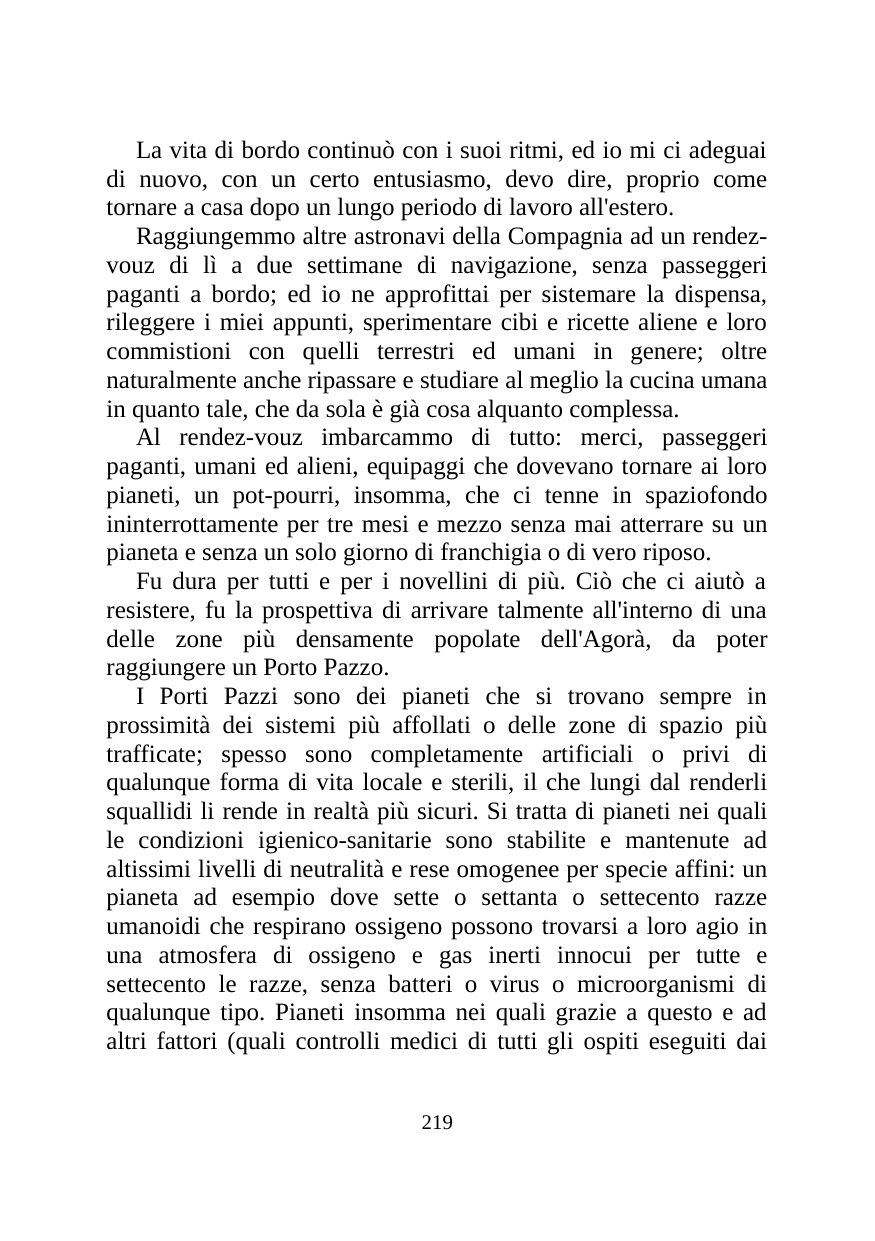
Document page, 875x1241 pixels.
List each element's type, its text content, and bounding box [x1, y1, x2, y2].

text Fu dura per tutti e per i novellini di più. Ciò che ci aiutò a resistere, fu la prospettiva di arrivare talmente all'interno di una delle zone più densamente popolate dell'Agorà, da poter raggiungere un Porto Pazzo. [106, 566, 768, 681]
text La vita di bordo continuò con i suoi ritmi, ed io mi ci adeguai di nuovo, con un certo entusiasmo, devo dire, proprio come tornare a casa dopo un lungo periodo di lavoro all'estero. [106, 135, 768, 221]
text Al rendez-vouz imbarcammo di tutto: merci, passeggeri paganti, umani ed alieni, equipaggi che dovevano tornare ai loro pianeti, un pot-pourri, insomma, che ci tenne in spaziofondo ininterrottamente per tre mesi e mezzo senza mai atterrare su un pianeta e senza un solo giorno di franchigia o di vero riposo. [106, 422, 768, 566]
text Raggiungemmo altre astronavi della Compagnia ad un rendez-vouz di lì a due settimane di navigazione, senza passeggeri paganti a bordo; ed io ne approfittai per sistemare la dispensa, rileggere i miei appunti, sperimentare cibi e ricette aliene e loro commistioni con quelli terrestri ed umani in genere; oltre naturalmente anche ripassare e studiare al meglio la cucina umana in quanto tale, che da sola è già cosa alquanto complessa. [106, 221, 768, 422]
text I Porti Pazzi sono dei pianeti che si trovano sempre in prossimità dei sistemi più affollati o delle zone di spazio più trafficate; spesso sono completamente artificiali o privi di qualunque forma di vita locale e sterili, il che lungi dal renderli squallidi li rende in realtà più sicuri. Si tratta di pianeti nei quali le condizioni igienico-sanitarie sono stabilite e mantenute ad altissimi livelli di neutralità e rese omogenee per specie affini: un pianeta ad esempio dove sette o settanta o settecento razze umanoidi che respirano ossigeno possono trovarsi a loro agio in una atmosfera di ossigeno e gas inerti innocui per tutte e settecento le razze, senza batteri o virus o microorganismi di qualunque tipo. Pianeti insomma nei quali grazie a questo e ad altri fattori (quali controlli medici di tutti gli ospiti eseguiti dai [106, 681, 768, 1055]
